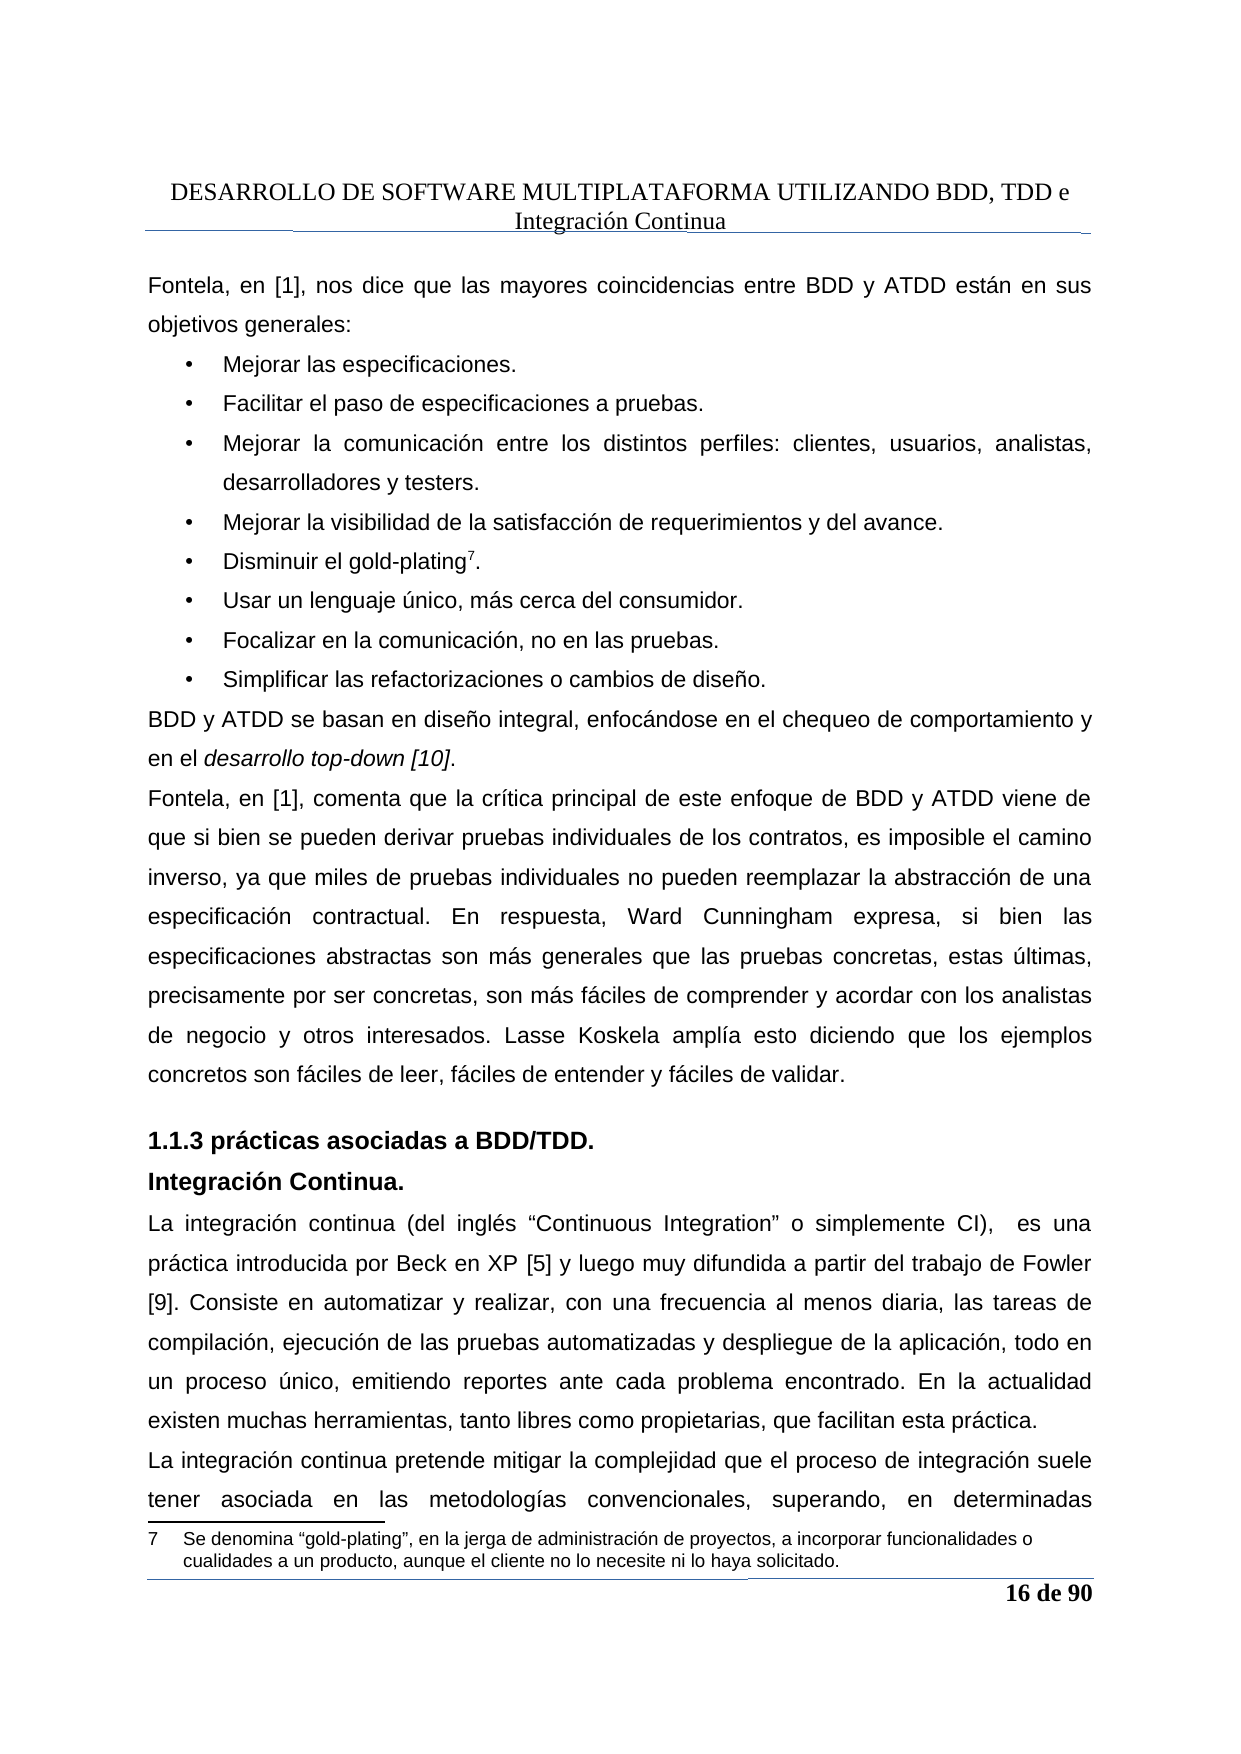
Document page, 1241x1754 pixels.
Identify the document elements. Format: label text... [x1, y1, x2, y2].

list Focalizar en la comunicación, no en las pruebas. [185, 627, 1093, 653]
list Facilitar el paso de especificaciones a pruebas. [185, 390, 1093, 416]
text Integración Continua. [148, 1167, 1093, 1196]
list Simplificar las refactorizaciones o cambios de diseño. [185, 666, 1093, 693]
list Usar un lenguaje único, más cerca del consumidor. [185, 587, 1093, 614]
list Mejorar la visibilidad de la satisfacción de requerimientos y del avance. [185, 508, 1093, 535]
text Fontela, en [1], nos dice que las mayores coincidencias entre BDD y ATDD están en sus objetivos generales: [148, 272, 1093, 337]
list Mejorar las especificaciones. [185, 351, 1093, 377]
list Se denomina “gold-plating”, en la jerga de administración de proyectos, a incorporar funcionalidades o cualidades a un producto, aunque el cliente no lo necesite ni lo haya solicitado. [148, 1528, 1093, 1571]
subtitle 1.1.3 prácticas asociadas a BDD/TDD. [148, 1126, 1093, 1154]
list Mejorar la comunicación entre los distintos perfiles: clientes, usuarios, analistas, desarrolladores y testers. [185, 429, 1093, 495]
text La integración continua pretende mitigar la complejidad que el proceso de integración suele tener asociada en las metodologías convencionales, superando, en determinadas [148, 1447, 1093, 1513]
list Disminuir el gold-plating. [185, 548, 1093, 574]
text BDD y ATDD se basan en diseño integral, enfocándose en el chequeo de comportamiento y en el desarrollo top-down [10]. [148, 706, 1093, 772]
text Fontela, en [1], comenta que la crítica principal de este enfoque de BDD y ATDD viene de que si bien se pueden derivar pruebas individuales de los contratos, es imposible el camino inverso, ya que miles de pruebas individuales no pueden reemplazar la abstracción de una especificación contractual. En respuesta, Ward Cunningham expresa, si bien las especificaciones abstractas son más generales que las pruebas concretas, estas últimas, precisamente por ser concretas, son más fáciles de comprender y acordar con los analistas de negocio y otros interesados. Lasse Koskela amplía esto diciendo que los ejemplos concretos son fáciles de leer, fáciles de entender y fáciles de validar. [148, 785, 1093, 1088]
text La integración continua (del inglés “Continuous Integration” o simplemente CI), es una práctica introducida por Beck en XP [5] y luego muy difundida a partir del trabajo de Fowler [9]. Consiste en automatizar y realizar, con una frecuencia al menos diaria, las tareas de compilación, ejecución de las pruebas automatizadas y despliegue de la aplicación, todo en un proceso único, emitiendo reportes ante cada problema encontrado. En la actualidad existen muchas herramientas, tanto libres como propietarias, que facilitan esta práctica. [148, 1210, 1093, 1434]
